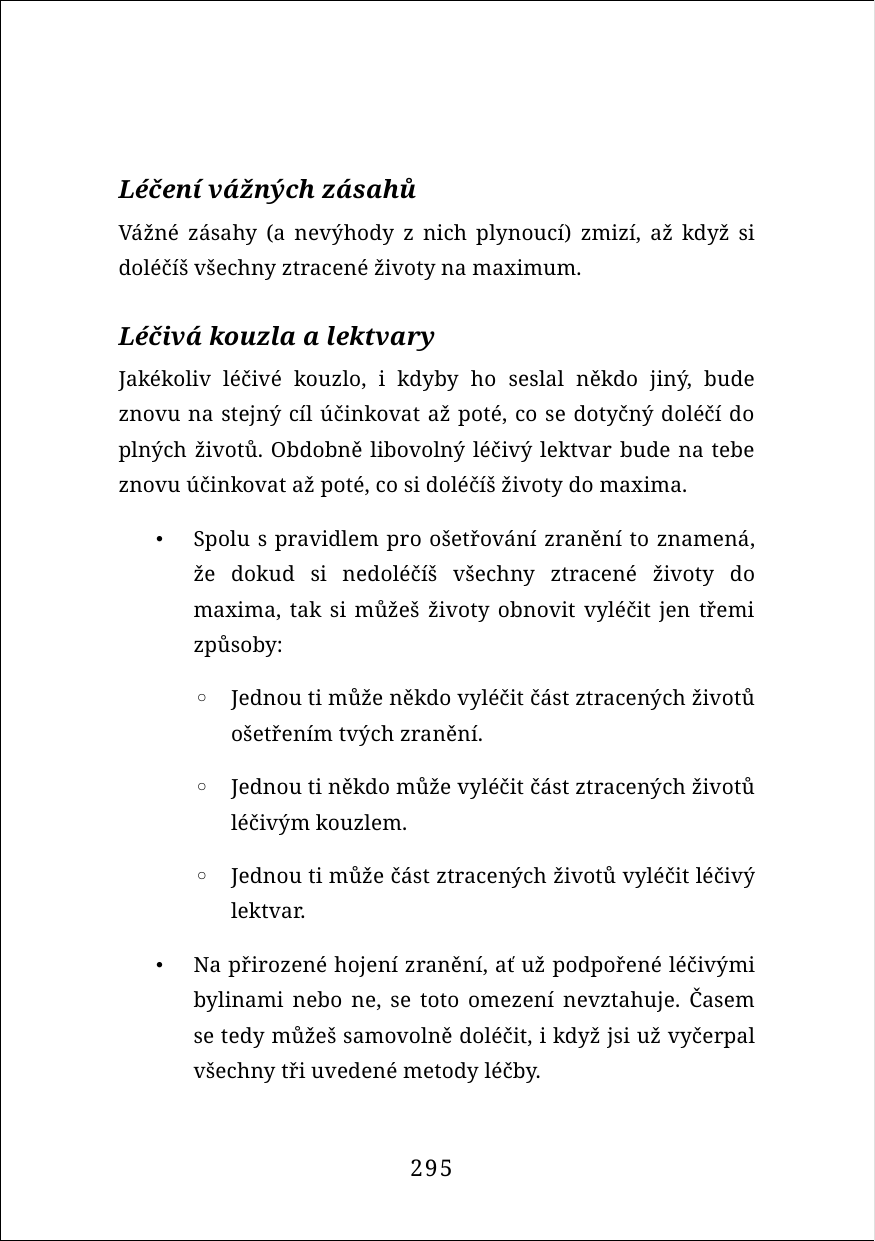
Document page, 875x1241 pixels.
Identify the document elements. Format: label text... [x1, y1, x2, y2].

subtitle Léčivá kouzla a lektvary [118, 318, 756, 352]
text Vážné zásahy (a nevýhody z nich plynoucí) zmizí, až když si doléčíš všechny ztracené životy na maximum. [118, 218, 756, 282]
list Jednou ti někdo může vyléčit část ztracených životů léčivým kouzlem. [193, 772, 756, 836]
list Spolu s pravidlem pro ošetřování zranění to znamená, že dokud si nedoléčíš všechny ztracené životy do maxima, tak si můžeš životy obnovit vyléčit jen třemi způsoby: [156, 524, 756, 659]
list Jednou ti může někdo vyléčit část ztracených životů ošetřením tvých zranění. [193, 683, 756, 747]
list Jednou ti může část ztracených životů vyléčit léčivý lektvar. [193, 861, 756, 925]
list Na přirozené hojení zranění, ať už podpořené léčivými bylinami nebo ne, se toto omezení nevztahuje. Časem se tedy můžeš samovolně doléčit, i když jsi už vyčerpal všechny tři uvedené metody léčby. [156, 950, 756, 1085]
text Jakékoliv léčivé kouzlo, i kdyby ho seslal někdo jiný, bude znovu na stejný cíl účinkovat až poté, co se dotyčný doléčí do plných životů. Obdobně libovolný léčivý lektvar bude na tebe znovu účinkovat až poté, co si doléčíš životy do maxima. [118, 364, 756, 499]
subtitle Léčení vážných zásahů [118, 172, 756, 206]
